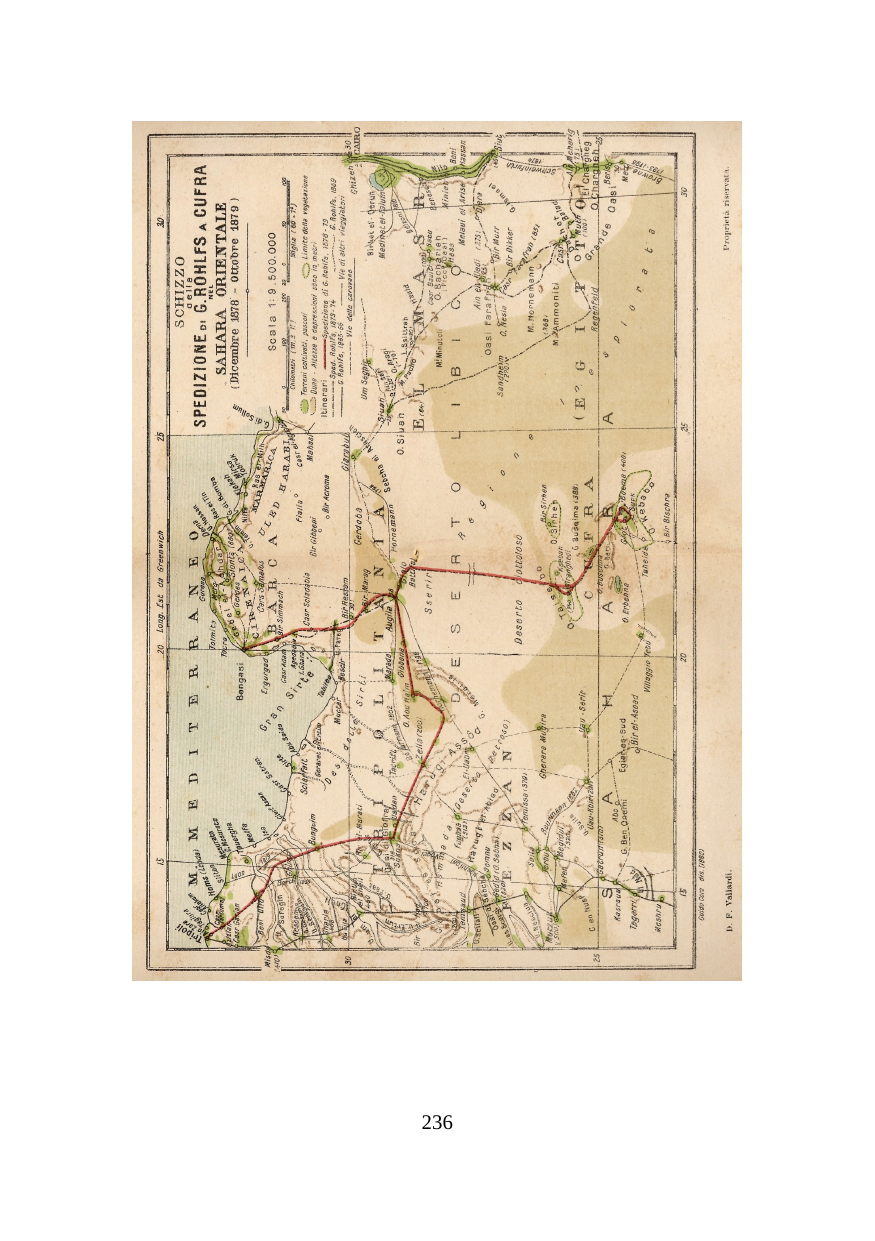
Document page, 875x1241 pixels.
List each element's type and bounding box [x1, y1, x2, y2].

picture [132, 121, 743, 981]
